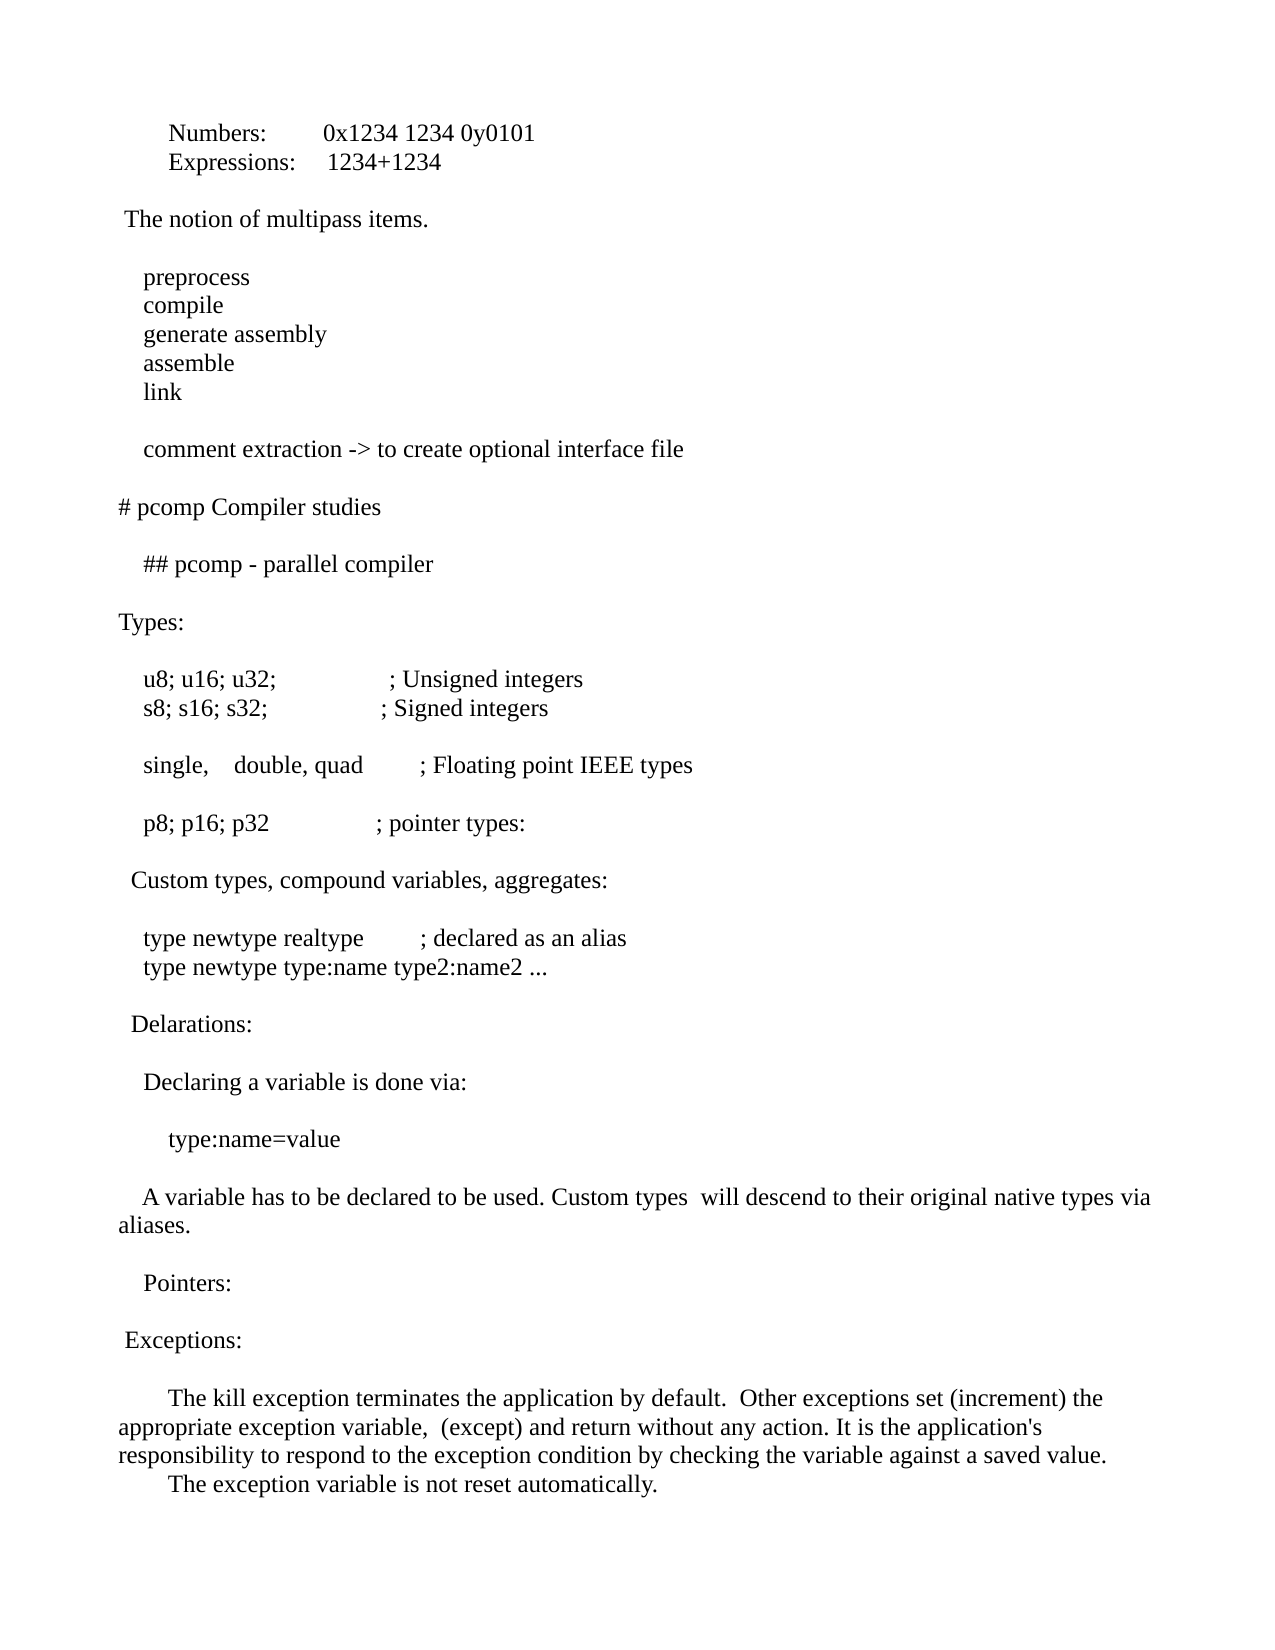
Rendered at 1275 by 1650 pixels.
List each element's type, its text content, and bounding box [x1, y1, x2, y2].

text p8; p16; p32 ; pointer types: [118, 808, 1157, 837]
text type newtype realtype ; declared as an alias [118, 923, 1157, 952]
text Types: [118, 607, 1157, 636]
text type:name=value [118, 1124, 1157, 1153]
text # pcomp Compiler studies [118, 492, 1157, 521]
text The kill exception terminates the application by default. Other exceptions set (increment) the appropriate exception variable, (except) and return without any action. It is the application's responsibility to respond to the exception condition by checking the variable against a saved value. [118, 1383, 1157, 1469]
text type newtype type:name type2:name2 ... [118, 952, 1157, 981]
text The notion of multipass items. [118, 204, 1157, 233]
text ## pcomp - parallel compiler [118, 549, 1157, 578]
text Delarations: [118, 1009, 1157, 1038]
text s8; s16; s32; ; Signed integers [118, 693, 1157, 722]
text A variable has to be declared to be used. Custom types will descend to their original native types via aliases. [118, 1182, 1157, 1239]
text assemble [118, 348, 1157, 377]
text link [118, 377, 1157, 406]
text preprocess [118, 262, 1157, 291]
text Expressions: 1234+1234 [118, 147, 1157, 176]
text single, double, quad ; Floating point IEEE types [118, 751, 1157, 779]
text generate assembly [118, 319, 1157, 348]
text Declaring a variable is done via: [118, 1067, 1157, 1096]
text comment extraction -> to create optional interface file [118, 434, 1157, 463]
text Custom types, compound variables, aggregates: [118, 866, 1157, 894]
text Pointers: [118, 1268, 1157, 1297]
text The exception variable is not reset automatically. [118, 1469, 1157, 1498]
text Numbers: 0x1234 1234 0y0101 [118, 118, 1157, 147]
text Exceptions: [118, 1326, 1157, 1354]
text u8; u16; u32; ; Unsigned integers [118, 664, 1157, 693]
text compile [118, 291, 1157, 319]
